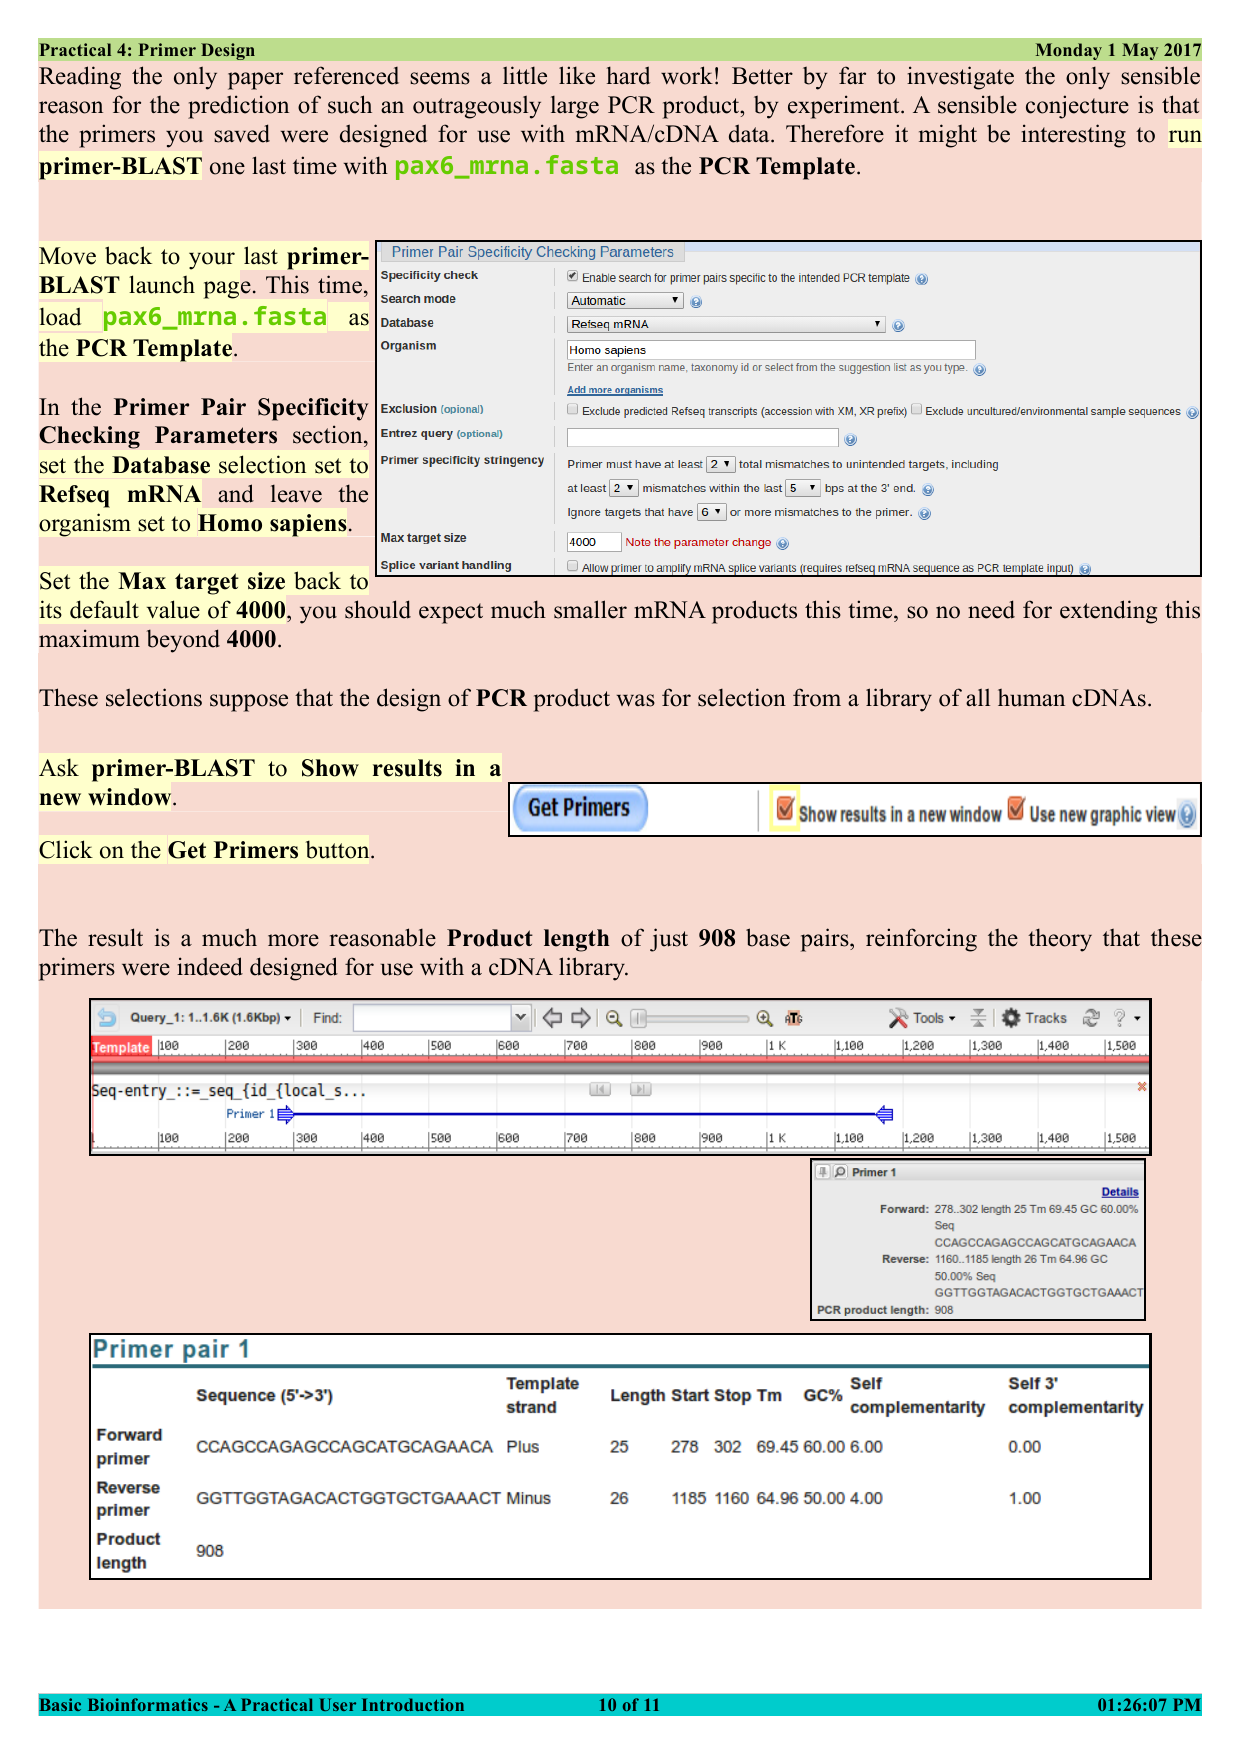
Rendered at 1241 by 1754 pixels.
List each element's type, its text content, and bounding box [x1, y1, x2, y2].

picture [510, 784, 1200, 835]
text In the Primer Pair Specificity Checking Parameters section, set the Database selection set to Refseq mRNA and leave the organism set to Homo sapiens. [38, 391, 375, 537]
text Reading the only paper referenced seems a little like hard work! Better by far to investigate the only sensible reason for the prediction of such an outrageously large PCR product, by experiment. A sensible conjecture is that the primers you saved were designed for use with mRNA/cDNA data. Therefore it might be interesting to run primer-BLAST one last time with pax6_mrna.fasta as the PCR Template. [38, 61, 1202, 182]
text Move back to your last primer-BLAST launch page. This time, load pax6_mrna.fasta as the PCR Template. [38, 241, 375, 362]
picture [377, 242, 1200, 575]
text These selections suppose that the design of PCR product was for selection from a library of all human cDNAs. [38, 683, 1202, 712]
text Set the Max target size back to its default value of 4000, you should expect much smaller mRNA products this time, so no need for extending this maximum beyond 4000. [38, 566, 1202, 653]
text Ask primer-BLAST to Show results in a new window. [38, 753, 1202, 811]
picture [812, 1160, 1144, 1319]
picture [91, 1000, 1149, 1154]
picture [91, 1335, 1149, 1578]
text The result is a much more reasonable Product length of just 908 base pairs, reinforcing the theory that these primers were indeed designed for use with a cDNA library. [38, 923, 1202, 981]
text Click on the Get Primers button. [38, 835, 1202, 864]
